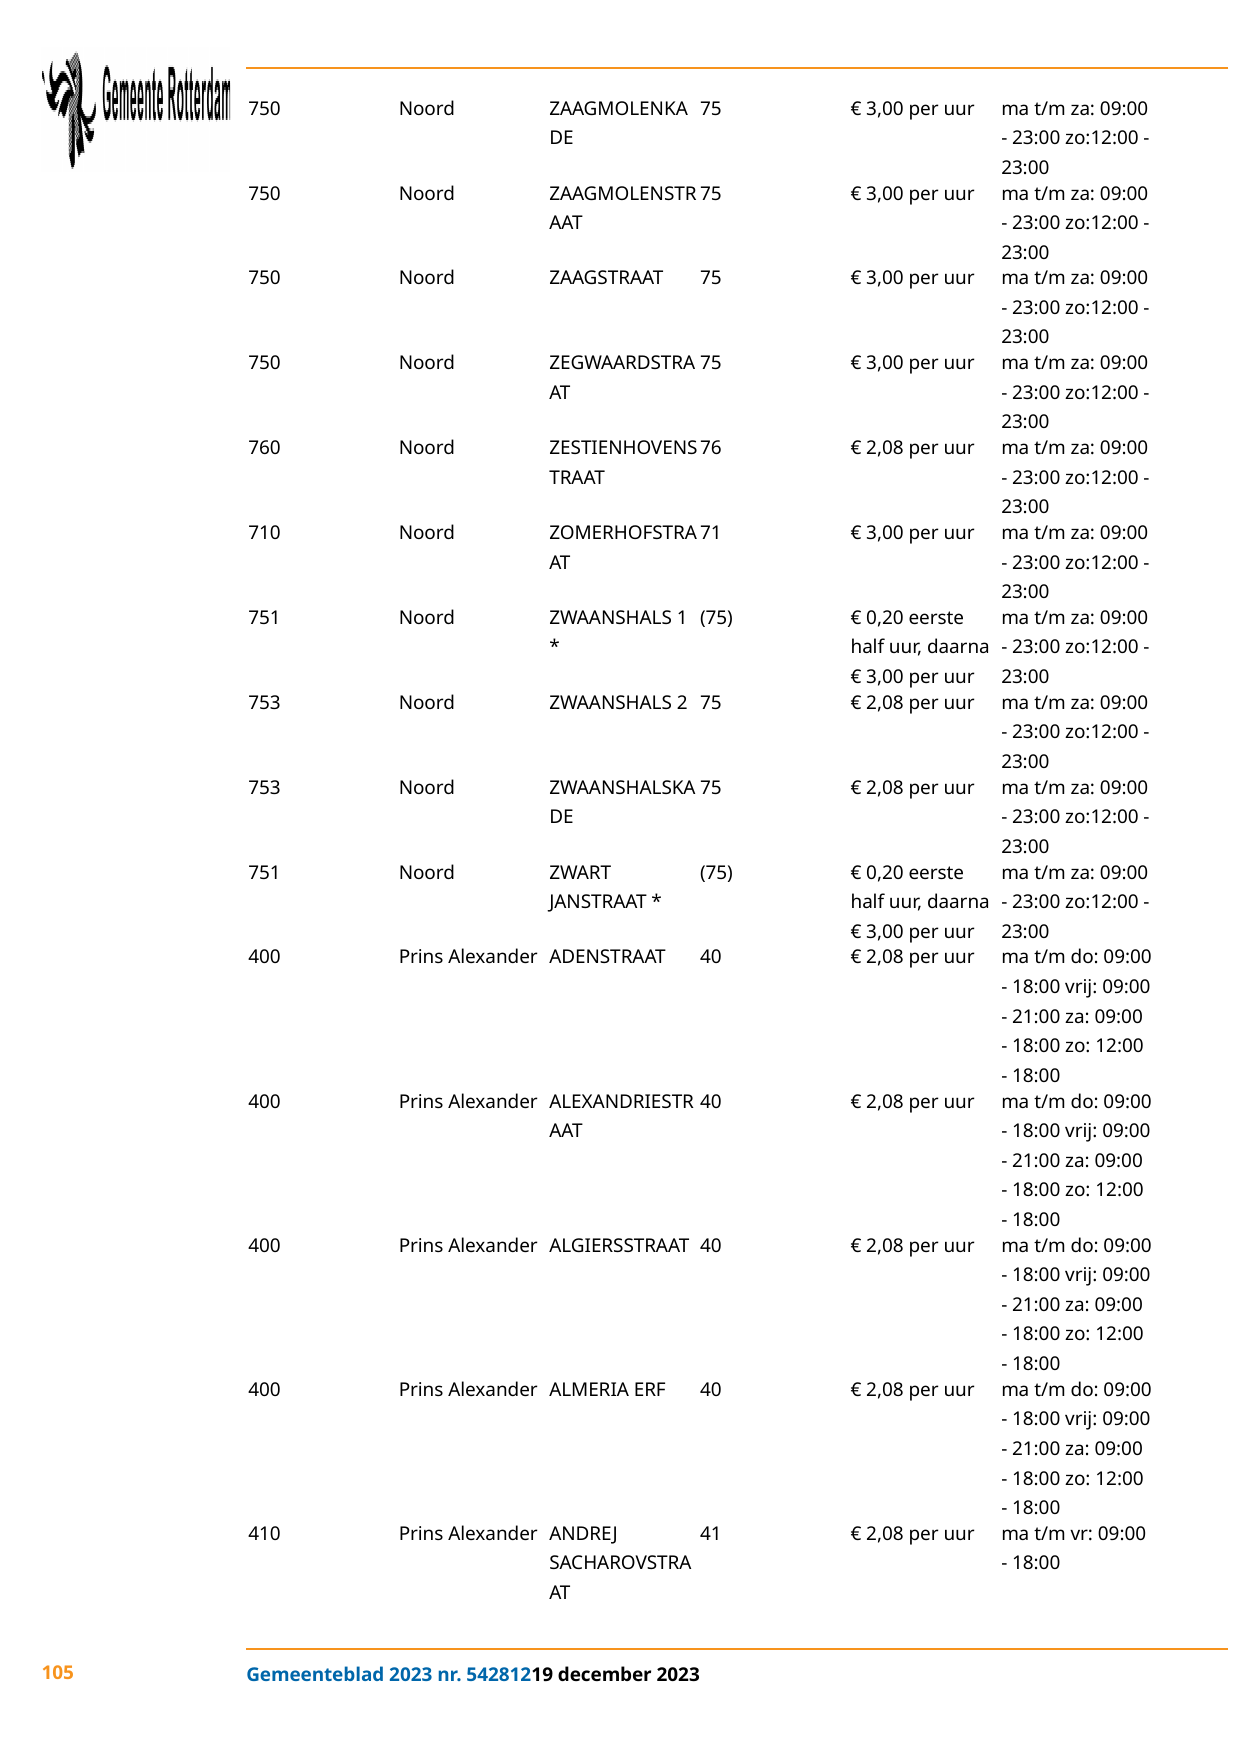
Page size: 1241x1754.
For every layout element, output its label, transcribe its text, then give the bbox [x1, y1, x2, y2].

table_cell ZOMERHOFSTRAAT [549, 519, 700, 604]
table_cell Noord [399, 95, 549, 180]
table_cell € 3,00 per uur [850, 350, 1001, 434]
table_cell € 3,00 per uur [850, 265, 1001, 349]
table_cell ZWAANSHALS 1 * [549, 604, 700, 689]
table_cell Prins Alexander [399, 1088, 549, 1232]
table_cell ma t/m za: 09:00 - 23:00 zo:12:00 - 23:00 [1001, 95, 1152, 180]
table_cell 75 [700, 265, 850, 349]
table_cell Prins Alexander [399, 944, 549, 1088]
table_cell Noord [399, 774, 549, 859]
table_cell 760 [248, 434, 398, 519]
table_cell ZAAGMOLENSTRAAT [549, 180, 700, 264]
table_cell € 2,08 per uur [850, 1232, 1001, 1376]
table_cell (75) [700, 604, 850, 689]
table_cell Noord [399, 350, 549, 434]
table_cell Noord [399, 859, 549, 944]
table_cell (75) [700, 859, 850, 944]
table_cell Prins Alexander [399, 1520, 549, 1605]
table_cell 710 [248, 519, 398, 604]
table_cell € 3,00 per uur [850, 95, 1001, 180]
table_cell € 2,08 per uur [850, 1088, 1001, 1232]
table_cell € 0,20 eerste half uur, daarna € 3,00 per uur [850, 604, 1001, 689]
table_cell 751 [248, 859, 398, 944]
table_cell ZEGWAARDSTRAAT [549, 350, 700, 434]
table_cell 400 [248, 944, 398, 1088]
table_cell Noord [399, 689, 549, 774]
table_cell ma t/m za: 09:00 - 23:00 zo:12:00 - 23:00 [1001, 180, 1152, 264]
table_cell € 3,00 per uur [850, 180, 1001, 264]
table_cell ALGIERSSTRAAT [549, 1232, 700, 1376]
table_cell € 2,08 per uur [850, 689, 1001, 774]
table_cell 750 [248, 95, 398, 180]
table_cell 71 [700, 519, 850, 604]
table_cell 400 [248, 1376, 398, 1520]
table_cell 751 [248, 604, 398, 689]
table_cell 400 [248, 1088, 398, 1232]
table_cell ALMERIA ERF [549, 1376, 700, 1520]
table_cell ANDREJ SACHAROVSTRAAT [549, 1520, 700, 1605]
table_cell ma t/m za: 09:00 - 23:00 zo:12:00 - 23:00 [1001, 519, 1152, 604]
table_cell 76 [700, 434, 850, 519]
table_cell € 2,08 per uur [850, 1520, 1001, 1605]
table_cell ma t/m vr: 09:00 - 18:00 [1001, 1520, 1152, 1605]
table_cell ma t/m za: 09:00 - 23:00 zo:12:00 - 23:00 [1001, 350, 1152, 434]
table_cell 40 [700, 1088, 850, 1232]
table_cell ma t/m za: 09:00 - 23:00 zo:12:00 - 23:00 [1001, 434, 1152, 519]
table_cell Noord [399, 604, 549, 689]
table_cell ma t/m do: 09:00 - 18:00 vrij: 09:00 - 21:00 za: 09:00 - 18:00 zo: 12:00 - 18:00 [1001, 1088, 1152, 1232]
table_cell ma t/m do: 09:00 - 18:00 vrij: 09:00 - 21:00 za: 09:00 - 18:00 zo: 12:00 - 18:00 [1001, 944, 1152, 1088]
table_cell ma t/m za: 09:00 - 23:00 zo:12:00 - 23:00 [1001, 604, 1152, 689]
table_cell € 2,08 per uur [850, 774, 1001, 859]
table_cell € 0,20 eerste half uur, daarna € 3,00 per uur [850, 859, 1001, 944]
table_cell ma t/m za: 09:00 - 23:00 zo:12:00 - 23:00 [1001, 265, 1152, 349]
table_cell € 2,08 per uur [850, 434, 1001, 519]
table_cell € 2,08 per uur [850, 1376, 1001, 1520]
table_cell ADENSTRAAT [549, 944, 700, 1088]
table_cell € 3,00 per uur [850, 519, 1001, 604]
table_cell ZWART JANSTRAAT * [549, 859, 700, 944]
table_cell ZWAANSHALS 2 [549, 689, 700, 774]
picture [41, 47, 231, 172]
table_cell Noord [399, 265, 549, 349]
table_cell 750 [248, 180, 398, 264]
table_cell 40 [700, 944, 850, 1088]
table_cell 75 [700, 180, 850, 264]
table_cell ALEXANDRIESTRAAT [549, 1088, 700, 1232]
table_cell 40 [700, 1376, 850, 1520]
table_cell 750 [248, 350, 398, 434]
table_cell ma t/m za: 09:00 - 23:00 zo:12:00 - 23:00 [1001, 689, 1152, 774]
table_cell € 2,08 per uur [850, 944, 1001, 1088]
table_cell Noord [399, 434, 549, 519]
table_cell ZAAGMOLENKADE [549, 95, 700, 180]
table_cell 410 [248, 1520, 398, 1605]
table_cell 40 [700, 1232, 850, 1376]
table_cell ma t/m do: 09:00 - 18:00 vrij: 09:00 - 21:00 za: 09:00 - 18:00 zo: 12:00 - 18:00 [1001, 1376, 1152, 1520]
table_cell 75 [700, 774, 850, 859]
table_cell ZAAGSTRAAT [549, 265, 700, 349]
table_cell Prins Alexander [399, 1232, 549, 1376]
table_cell 41 [700, 1520, 850, 1605]
table_cell Noord [399, 519, 549, 604]
table_cell 750 [248, 265, 398, 349]
table_cell 753 [248, 774, 398, 859]
table_cell ma t/m za: 09:00 - 23:00 zo:12:00 - 23:00 [1001, 859, 1152, 944]
table_cell ZESTIENHOVENSTRAAT [549, 434, 700, 519]
table_cell ma t/m do: 09:00 - 18:00 vrij: 09:00 - 21:00 za: 09:00 - 18:00 zo: 12:00 - 18:00 [1001, 1232, 1152, 1376]
table_cell 400 [248, 1232, 398, 1376]
table_cell ma t/m za: 09:00 - 23:00 zo:12:00 - 23:00 [1001, 774, 1152, 859]
table_cell 75 [700, 350, 850, 434]
table_cell 75 [700, 95, 850, 180]
table_cell ZWAANSHALSKADE [549, 774, 700, 859]
table_cell Prins Alexander [399, 1376, 549, 1520]
table_cell Noord [399, 180, 549, 264]
table_cell 75 [700, 689, 850, 774]
table_cell 753 [248, 689, 398, 774]
